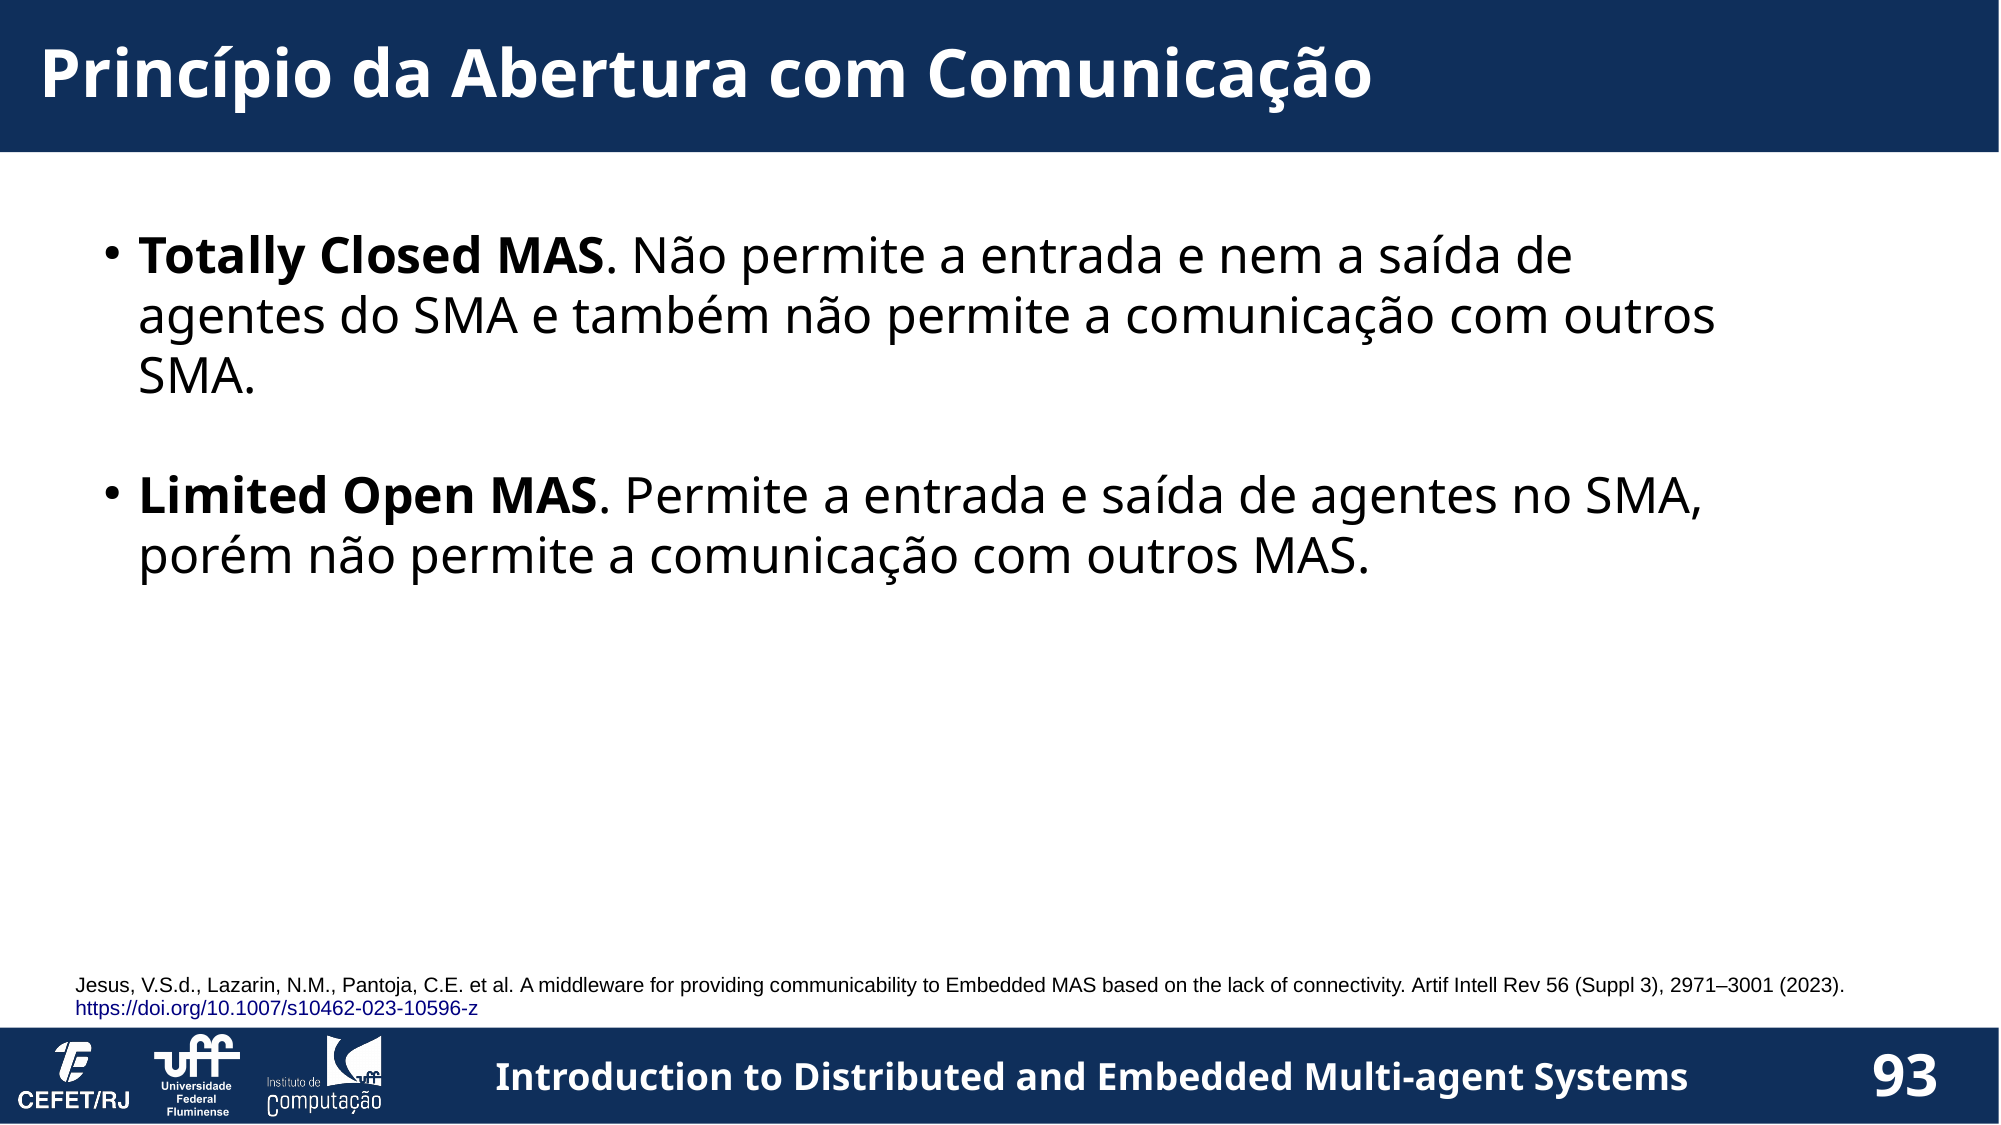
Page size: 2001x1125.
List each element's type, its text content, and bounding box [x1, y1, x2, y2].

text_box Princípio da Abertura com Comunicação [25, 23, 1999, 119]
text_box Jesus, V.S.d., Lazarin, N.M., Pantoja, C.E. et al. A middleware for providing communicability to Embedded MAS based on the lack of connectivity. Artif Intell Rev 56 (Suppl 3), 2971–3001 (2023). https://doi.org/10.1007/s10462-023-10596-z [60, 966, 1861, 1028]
picture [265, 1033, 383, 1117]
text_box Totally Closed MAS. Não permite a entrada e nem a saída de agentes do SMA e também não permite a comunicação com outros SMA. Limited Open MAS. Permite a entrada e saída de agentes no SMA, porém não permite a comunicação com outros MAS. [88, 216, 1772, 652]
picture [18, 1021, 129, 1125]
picture [153, 1033, 241, 1121]
